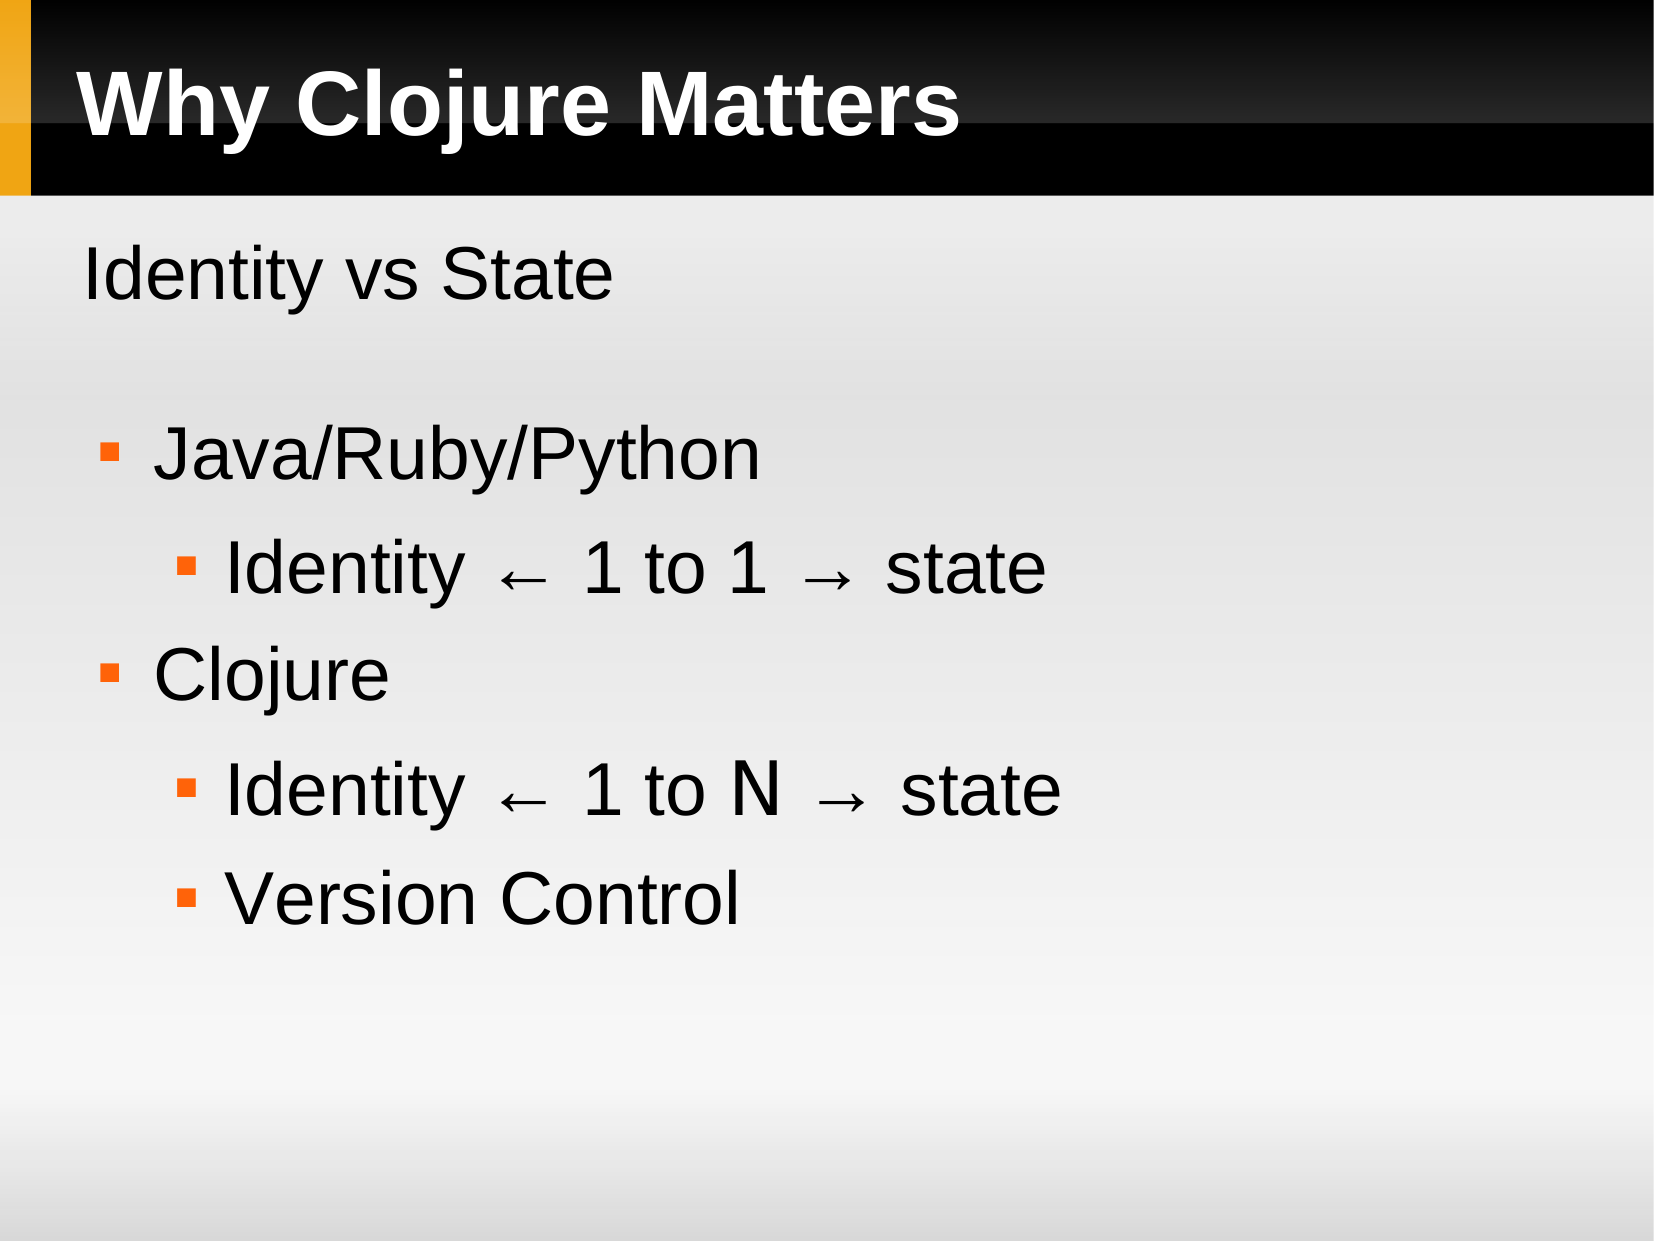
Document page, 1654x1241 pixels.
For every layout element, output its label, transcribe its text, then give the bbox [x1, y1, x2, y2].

picture [0, 0, 1654, 1241]
list Identity vs State Java/Ruby/Python Identity ← 1 to 1 → state Clojure Identity ← 1 to N → state Version Control [82, 231, 1388, 1036]
title Why Clojure Matters [76, 0, 1565, 208]
